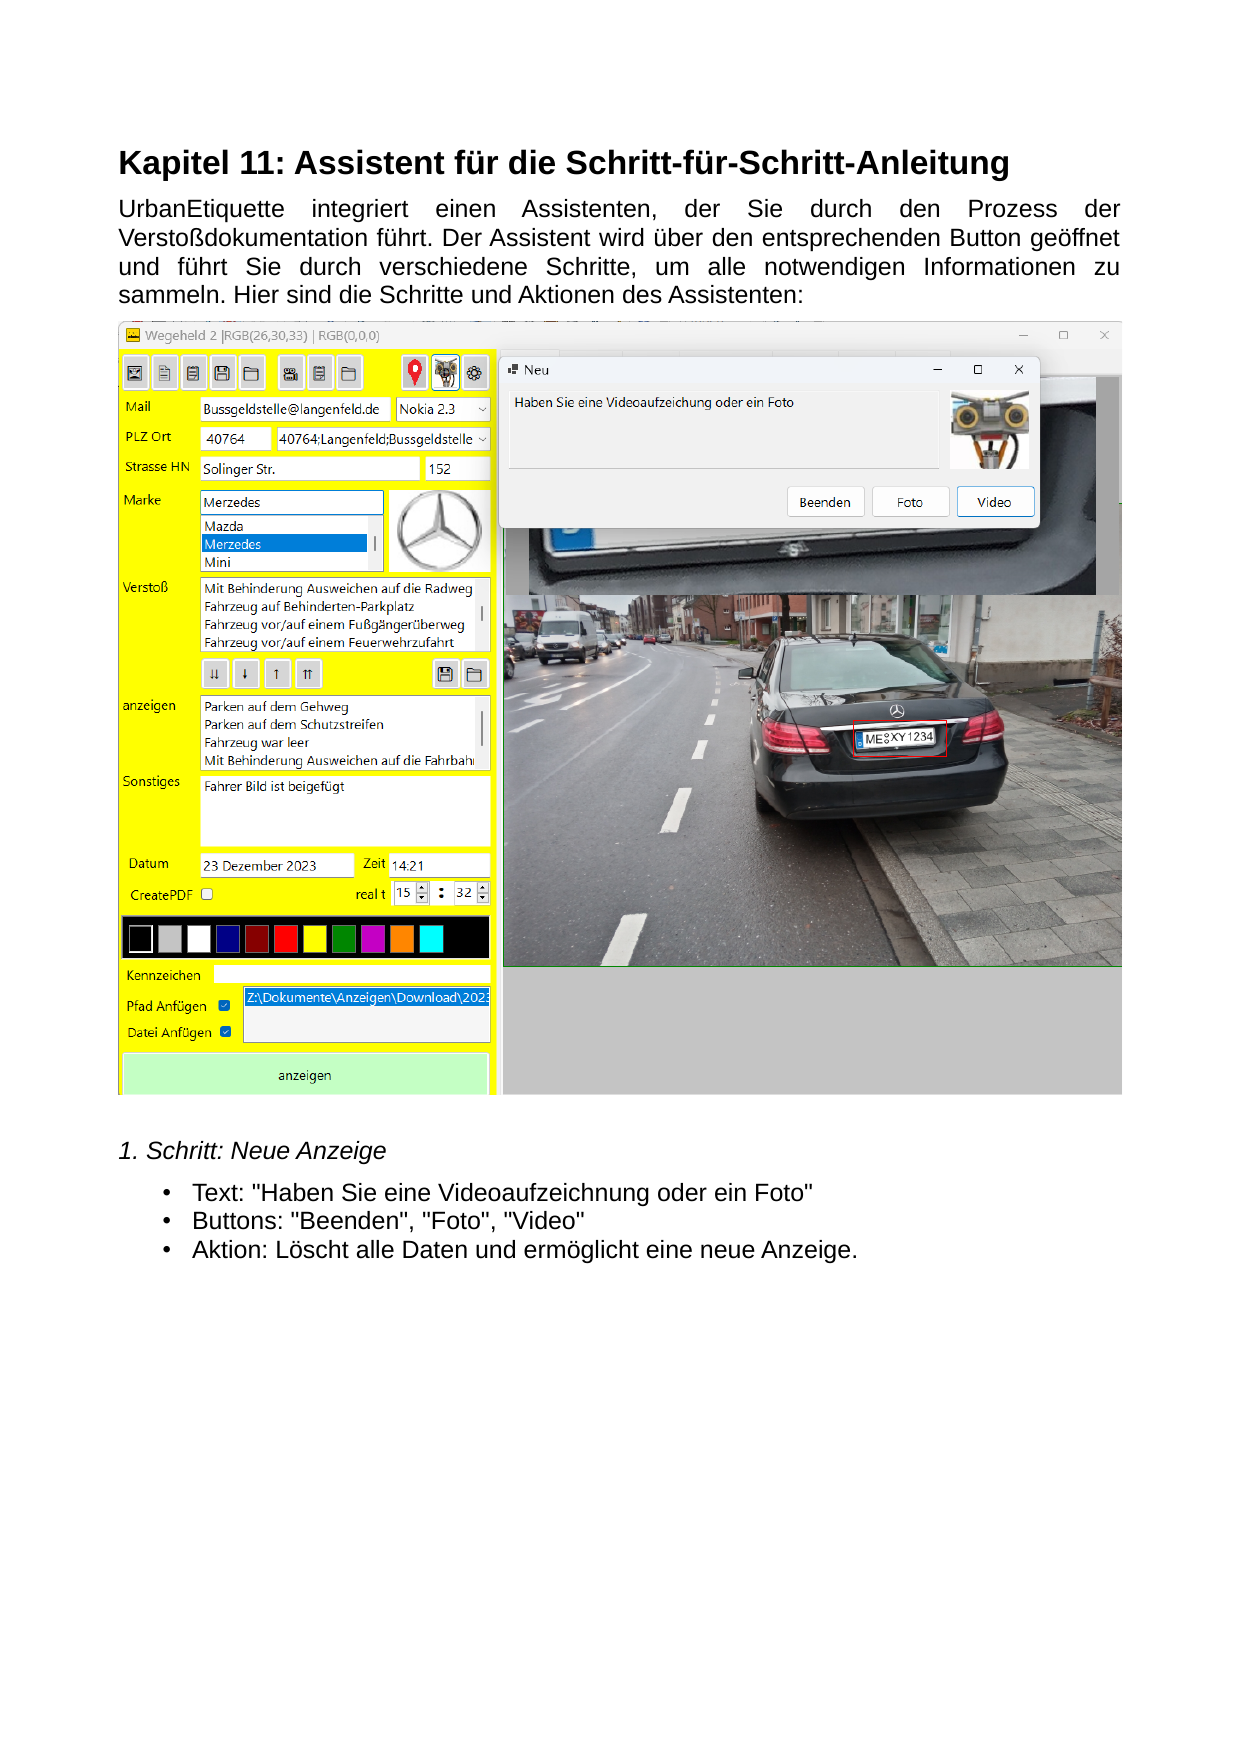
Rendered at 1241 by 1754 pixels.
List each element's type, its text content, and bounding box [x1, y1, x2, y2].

text 1. Schritt: Neue Anzeige [118, 1136, 1122, 1165]
list Text: "Haben Sie eine Videoaufzeichnung oder ein Foto" [162, 1177, 1122, 1206]
list Buttons: "Beenden", "Foto", "Video" [162, 1206, 1122, 1235]
subtitle Kapitel 11: Assistent für die Schritt-für-Schritt-Anleitung [118, 143, 1122, 182]
picture [118, 321, 1123, 1095]
list Aktion: Löscht alle Daten und ermöglicht eine neue Anzeige. [162, 1235, 1122, 1264]
text UrbanEtiquette integriert einen Assistenten, der Sie durch den Prozess der Verstoßdokumentation führt. Der Assistent wird über den entsprechenden Button geöffnet und führt Sie durch verschiedene Schritte, um alle notwendigen Informationen zu sammeln. Hier sind die Schritte und Aktionen des Assistenten: [118, 194, 1122, 309]
